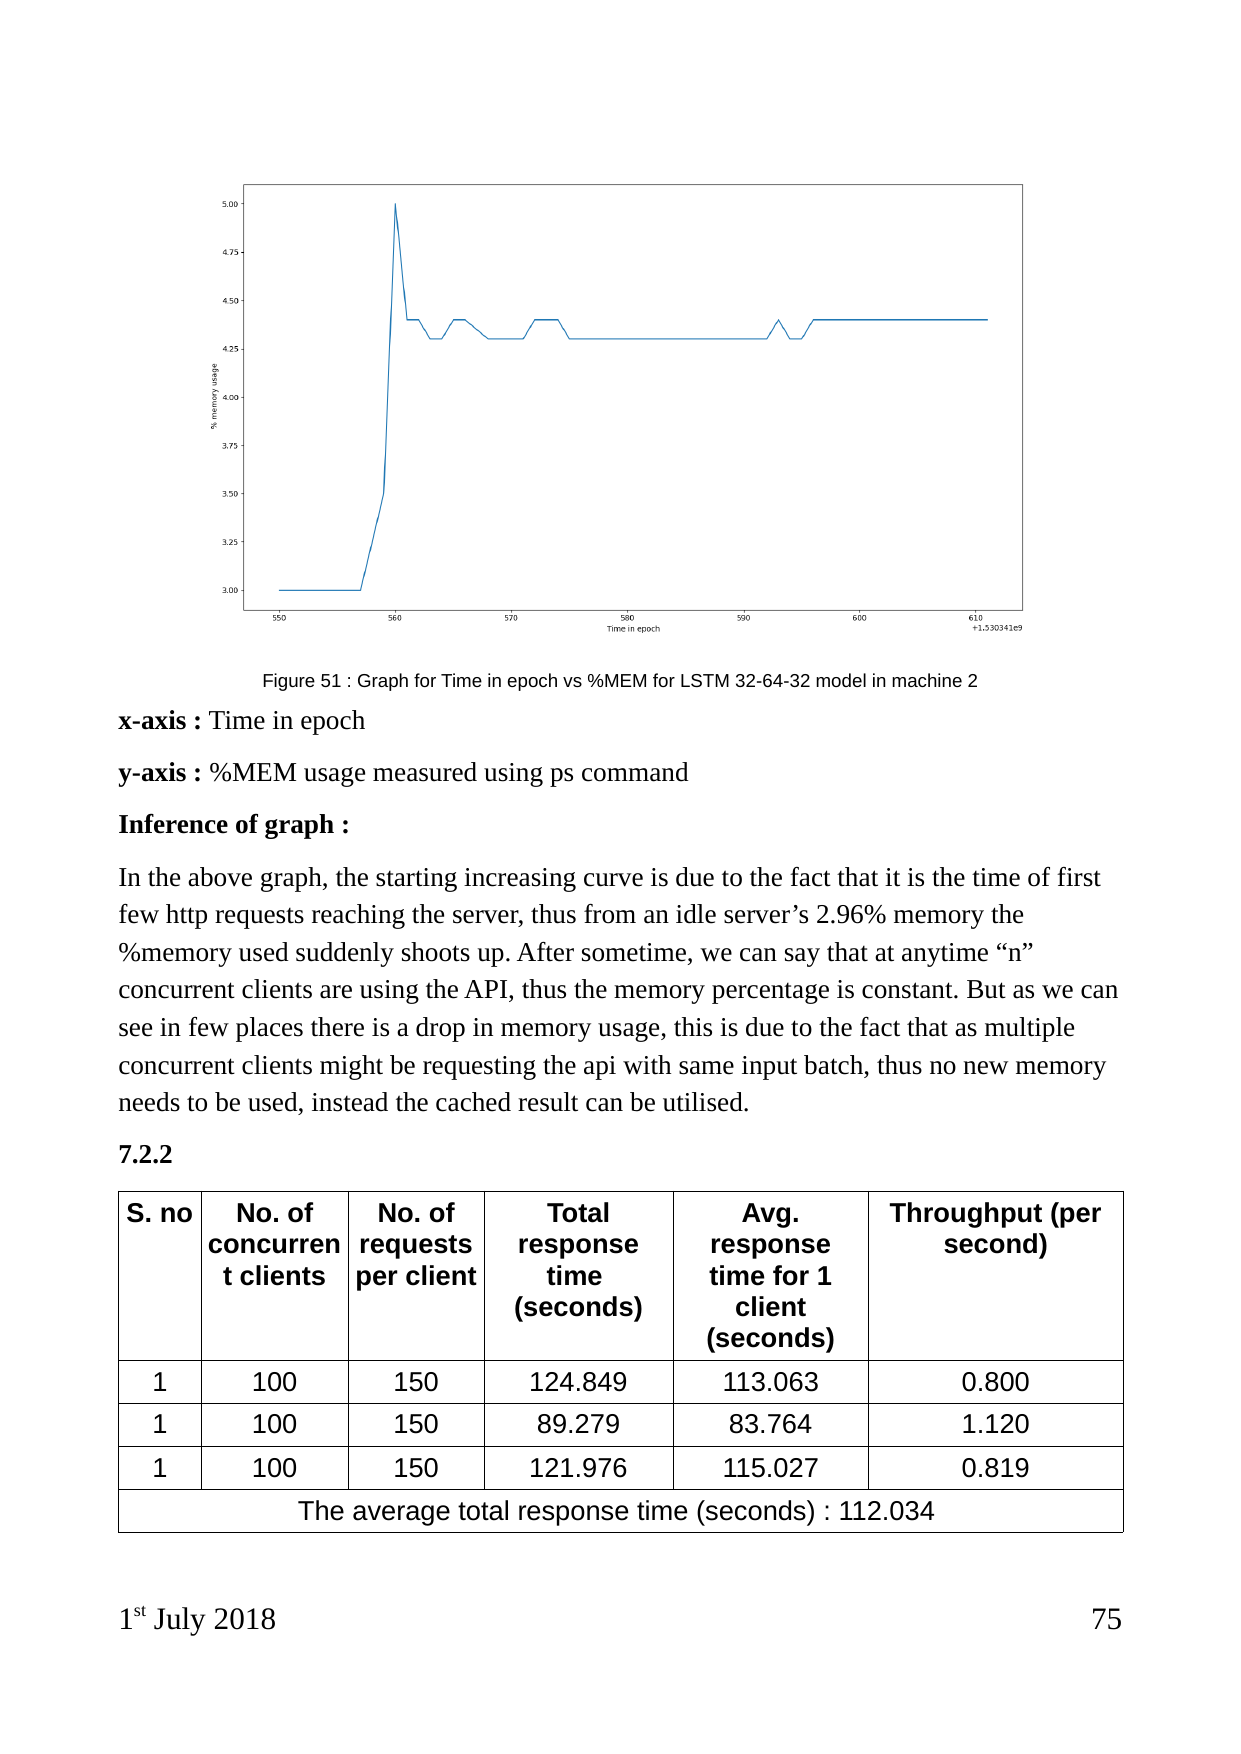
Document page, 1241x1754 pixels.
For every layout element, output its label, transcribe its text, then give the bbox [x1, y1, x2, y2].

table_header Avg. response time for 1 client (seconds) [674, 1192, 868, 1359]
table_cell 83.764 [674, 1404, 868, 1446]
table_cell 121.976 [485, 1447, 673, 1488]
table_header S. no [119, 1192, 201, 1359]
table_cell 100 [202, 1404, 348, 1446]
picture [118, 118, 1123, 670]
table_cell 1 [119, 1404, 201, 1446]
table_cell 100 [202, 1361, 348, 1402]
text 7.2.2 [118, 1138, 1122, 1170]
table_cell 150 [349, 1404, 484, 1446]
table_header No. of concurrent clients [202, 1192, 348, 1359]
table_cell 1 [119, 1361, 201, 1402]
text In the above graph, the starting increasing curve is due to the fact that it is the time of first few http requests reaching the server, thus from an idle server’s 2.96% memory the %memory used suddenly shoots up. After sometime, we can say that at anytime “n” concurrent clients are using the API, thus the memory percentage is constant. But as we can see in few places there is a drop in memory usage, this is due to the fact that as multiple concurrent clients might be requesting the api with same input batch, thus no new memory needs to be used, instead the cached result can be utilised. [118, 861, 1122, 1118]
text Inference of graph : [118, 808, 1122, 840]
table_cell 113.063 [674, 1361, 868, 1402]
table_header Total response time (seconds) [485, 1192, 673, 1359]
table_cell 124.849 [485, 1361, 673, 1402]
table_cell 115.027 [674, 1447, 868, 1488]
table_cell 100 [202, 1447, 348, 1488]
text y-axis : %MEM usage measured using ps command [118, 756, 1122, 788]
table_cell The average total response time (seconds) : 112.034 [119, 1490, 1123, 1532]
table_cell 0.819 [869, 1447, 1123, 1488]
subtitle Figure 51 : Graph for Time in epoch vs %MEM for LSTM 32-64-32 model in machine 2 [118, 670, 1122, 692]
text x-axis : Time in epoch [118, 704, 1122, 735]
table_cell 150 [349, 1361, 484, 1402]
table_cell 1 [119, 1447, 201, 1488]
table_header No. of requests per client [349, 1192, 484, 1359]
table_cell 89.279 [485, 1404, 673, 1446]
table_header Throughput (per second) [869, 1192, 1123, 1359]
table_cell 0.800 [869, 1361, 1123, 1402]
table_cell 150 [349, 1447, 484, 1488]
table_cell 1.120 [869, 1404, 1123, 1446]
